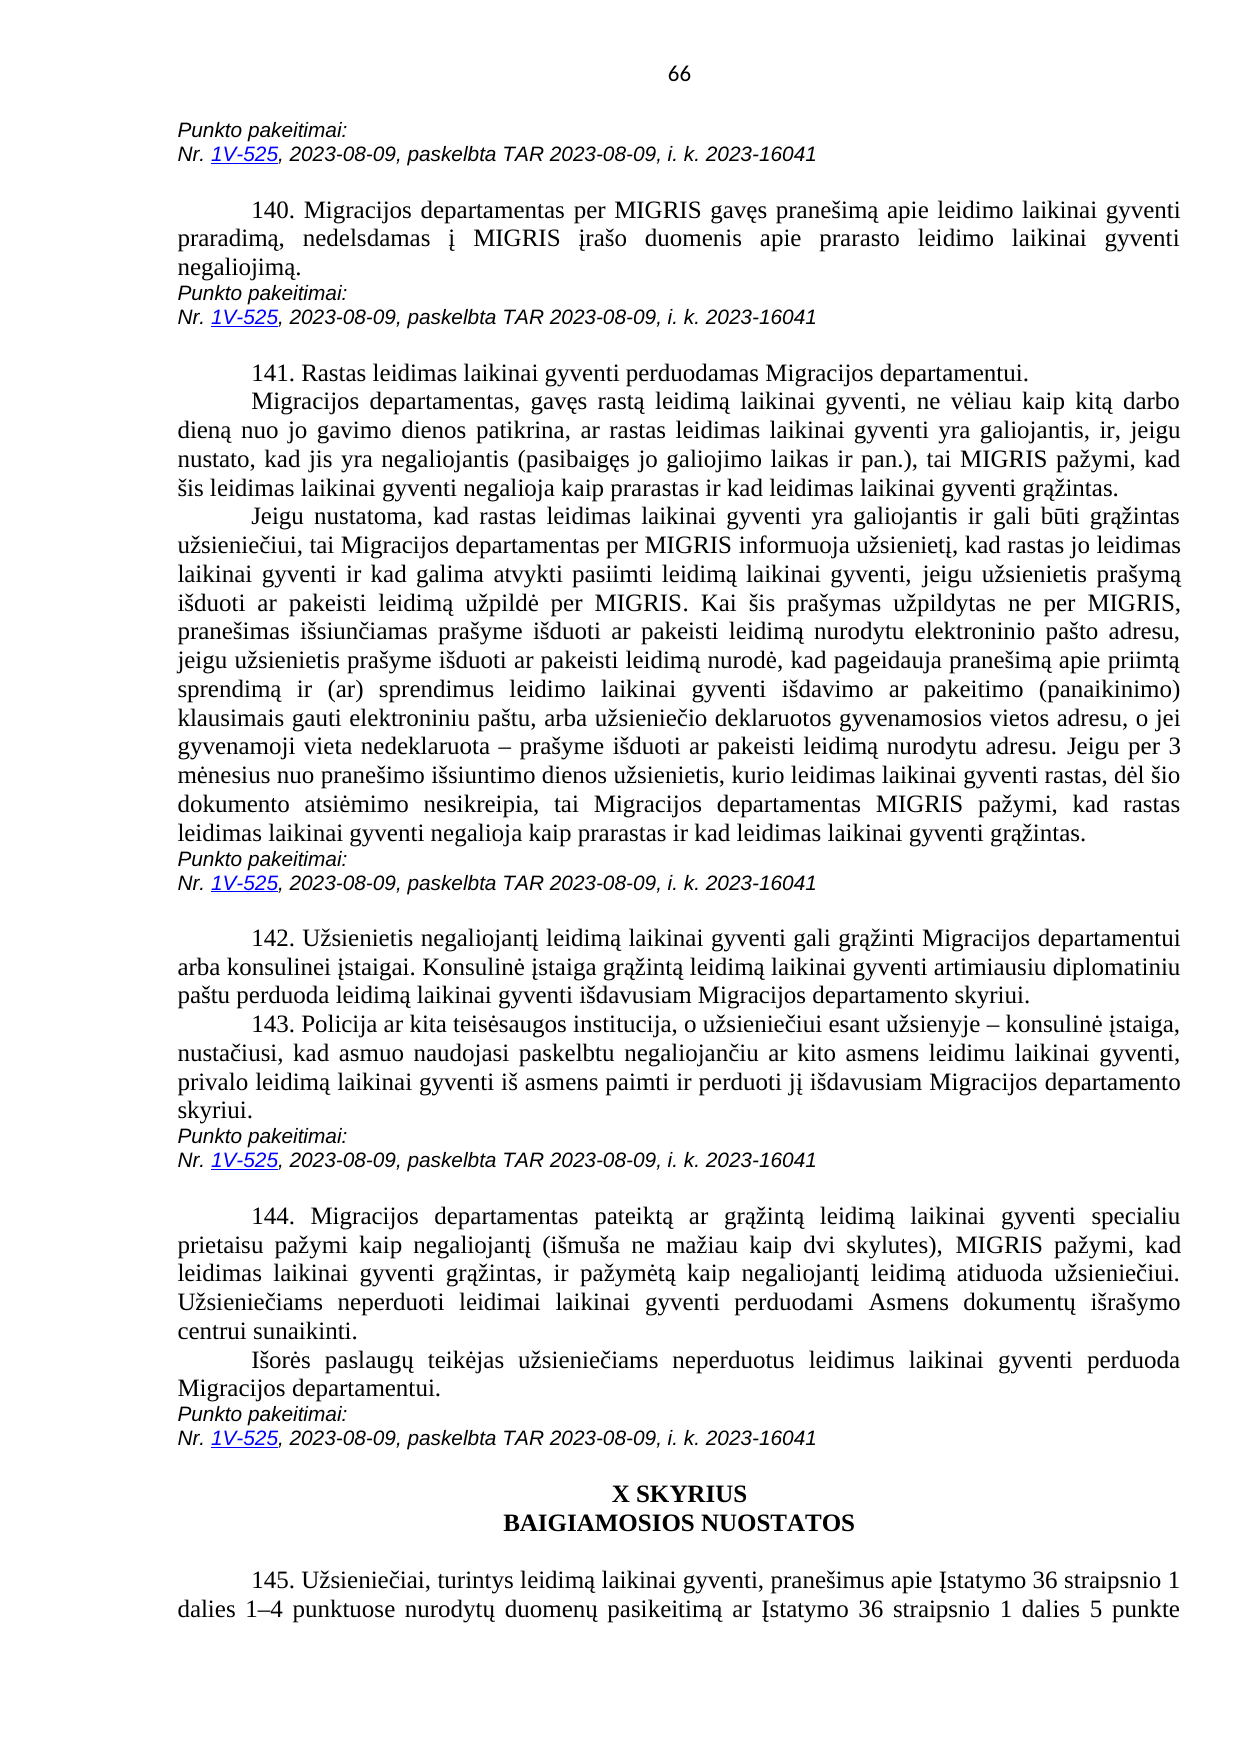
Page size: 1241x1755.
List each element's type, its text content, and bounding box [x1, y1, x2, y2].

text Nr. 1V-525, 2023-08-09, paskelbta TAR 2023-08-09, i. k. 2023-16041 [177, 870, 1181, 894]
text Nr. 1V-525, 2023-08-09, paskelbta TAR 2023-08-09, i. k. 2023-16041 [177, 142, 1181, 166]
text Punkto pakeitimai: [177, 281, 1181, 305]
text Punkto pakeitimai: [177, 1124, 1181, 1148]
text Migracijos departamentas, gavęs rastą leidimą laikinai gyventi, ne vėliau kaip kitą darbo dieną nuo jo gavimo dienos patikrina, ar rastas leidimas laikinai gyventi yra galiojantis, ir, jeigu nustato, kad jis yra negaliojantis (pasibaigęs jo galiojimo laikas ir pan.), tai MIGRIS pažymi, kad šis leidimas laikinai gyventi negalioja kaip prarastas ir kad leidimas laikinai gyventi grąžintas. [177, 386, 1181, 501]
text Nr. 1V-525, 2023-08-09, paskelbta TAR 2023-08-09, i. k. 2023-16041 [177, 305, 1181, 329]
text Išorės paslaugų teikėjas užsieniečiams neperduotus leidimus laikinai gyventi perduoda Migracijos departamentui. [177, 1345, 1181, 1402]
text Punkto pakeitimai: [177, 118, 1181, 142]
text BAIGIAMOSIOS NUOSTATOS [177, 1508, 1181, 1536]
text 140. Migracijos departamentas per MIGRIS gavęs pranešimą apie leidimo laikinai gyventi praradimą, nedelsdamas į MIGRIS įrašo duomenis apie prarasto leidimo laikinai gyventi negaliojimą. [177, 195, 1181, 281]
text 145. Užsieniečiai, turintys leidimą laikinai gyventi, pranešimus apie Įstatymo 36 straipsnio 1 dalies 1–4 punktuose nurodytų duomenų pasikeitimą ar Įstatymo 36 straipsnio 1 dalies 5 punkte [177, 1565, 1181, 1623]
text Jeigu nustatoma, kad rastas leidimas laikinai gyventi yra galiojantis ir gali būti grąžintas užsieniečiui, tai Migracijos departamentas per MIGRIS informuoja užsienietį, kad rastas jo leidimas laikinai gyventi ir kad galima atvykti pasiimti leidimą laikinai gyventi, jeigu užsienietis prašymą išduoti ar pakeisti leidimą užpildė per MIGRIS. Kai šis prašymas užpildytas ne per MIGRIS, pranešimas išsiunčiamas prašyme išduoti ar pakeisti leidimą nurodytu elektroninio pašto adresu, jeigu užsienietis prašyme išduoti ar pakeisti leidimą nurodė, kad pageidauja pranešimą apie priimtą sprendimą ir (ar) sprendimus leidimo laikinai gyventi išdavimo ar pakeitimo (panaikinimo) klausimais gauti elektroniniu paštu, arba užsieniečio deklaruotos gyvenamosios vietos adresu, o jei gyvenamoji vieta nedeklaruota – prašyme išduoti ar pakeisti leidimą nurodytu adresu. Jeigu per 3 mėnesius nuo pranešimo išsiuntimo dienos užsienietis, kurio leidimas laikinai gyventi rastas, dėl šio dokumento atsiėmimo nesikreipia, tai Migracijos departamentas MIGRIS pažymi, kad rastas leidimas laikinai gyventi negalioja kaip prarastas ir kad leidimas laikinai gyventi grąžintas. [177, 501, 1181, 846]
text 143. Policija ar kita teisėsaugos institucija, o užsieniečiui esant užsienyje – konsulinė įstaiga, nustačiusi, kad asmuo naudojasi paskelbtu negaliojančiu ar kito asmens leidimu laikinai gyventi, privalo leidimą laikinai gyventi iš asmens paimti ir perduoti jį išdavusiam Migracijos departamento skyriui. [177, 1009, 1181, 1124]
text Nr. 1V-525, 2023-08-09, paskelbta TAR 2023-08-09, i. k. 2023-16041 [177, 1148, 1181, 1172]
text 141. Rastas leidimas laikinai gyventi perduodamas Migracijos departamentui. [177, 358, 1181, 386]
text Punkto pakeitimai: [177, 1402, 1181, 1426]
text X SKYRIUS [177, 1479, 1181, 1508]
text Punkto pakeitimai: [177, 846, 1181, 870]
text Nr. 1V-525, 2023-08-09, paskelbta TAR 2023-08-09, i. k. 2023-16041 [177, 1426, 1181, 1450]
text 144. Migracijos departamentas pateiktą ar grąžintą leidimą laikinai gyventi specialiu prietaisu pažymi kaip negaliojantį (išmuša ne mažiau kaip dvi skylutes), MIGRIS pažymi, kad leidimas laikinai gyventi grąžintas, ir pažymėtą kaip negaliojantį leidimą atiduoda užsieniečiui. Užsieniečiams neperduoti leidimai laikinai gyventi perduodami Asmens dokumentų išrašymo centrui sunaikinti. [177, 1201, 1181, 1345]
text 142. Užsienietis negaliojantį leidimą laikinai gyventi gali grąžinti Migracijos departamentui arba konsulinei įstaigai. Konsulinė įstaiga grąžintą leidimą laikinai gyventi artimiausiu diplomatiniu paštu perduoda leidimą laikinai gyventi išdavusiam Migracijos departamento skyriui. [177, 923, 1181, 1009]
